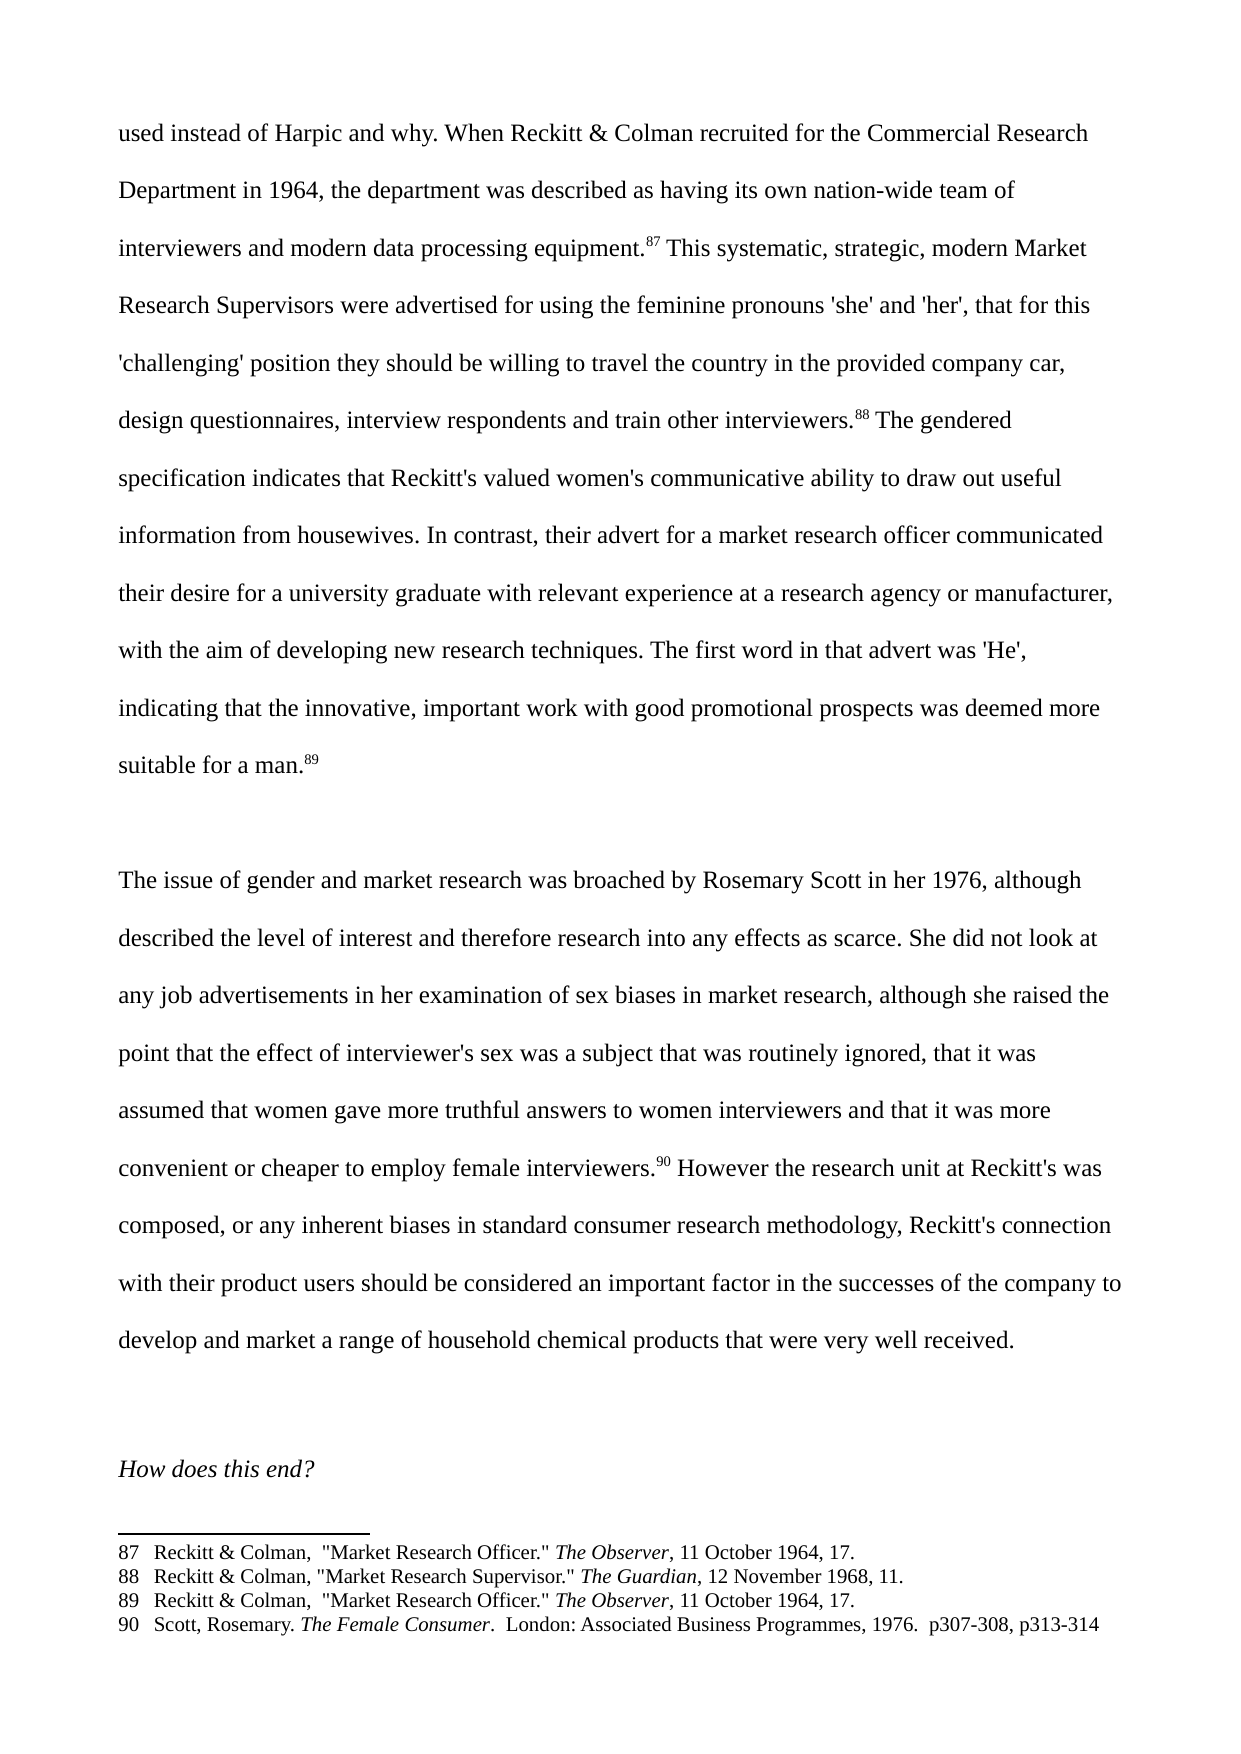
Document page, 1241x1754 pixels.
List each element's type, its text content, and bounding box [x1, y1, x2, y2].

text Reckitt & Colman, "Market Research Officer." The Observer, 11 October 1964, 17. [118, 1539, 1122, 1564]
text Scott, Rosemary. The Female Consumer. London: Associated Business Programmes, 1976. p307-308, p313-314 [118, 1612, 1122, 1636]
text Reckitt & Colman, "Market Research Officer." The Observer, 11 October 1964, 17. [118, 1588, 1122, 1612]
text The issue of gender and market research was broached by Rosemary Scott in her 1976, although described the level of interest and therefore research into any effects as scarce. She did not look at any job advertisements in her examination of sex biases in market research, although she raised the point that the effect of interviewer's sex was a subject that was routinely ignored, that it was assumed that women gave more truthful answers to women interviewers and that it was more convenient or cheaper to employ female interviewers. However the research unit at Reckitt's was composed, or any inherent biases in standard consumer research methodology, Reckitt's connection with their product users should be considered an important factor in the successes of the company to develop and market a range of household chemical products that were very well received. [118, 866, 1122, 1354]
text used instead of Harpic and why. When Reckitt & Colman recruited for the Commercial Research Department in 1964, the department was described as having its own nation-wide team of interviewers and modern data processing equipment. This systematic, strategic, modern Market Research Supervisors were advertised for using the feminine pronouns 'she' and 'her', that for this 'challenging' position they should be willing to travel the country in the provided company car, design questionnaires, interview respondents and train other interviewers. The gendered specification indicates that Reckitt's valued women's communicative ability to draw out useful information from housewives. In contrast, their advert for a market research officer communicated their desire for a university graduate with relevant experience at a research agency or manufacturer, with the aim of developing new research techniques. The first word in that advert was 'He', indicating that the innovative, important work with good promotional prospects was deemed more suitable for a man. [118, 118, 1122, 779]
text How does this end? [118, 1454, 1122, 1483]
text Reckitt & Colman, "Market Research Supervisor." The Guardian, 12 November 1968, 11. [118, 1564, 1122, 1588]
